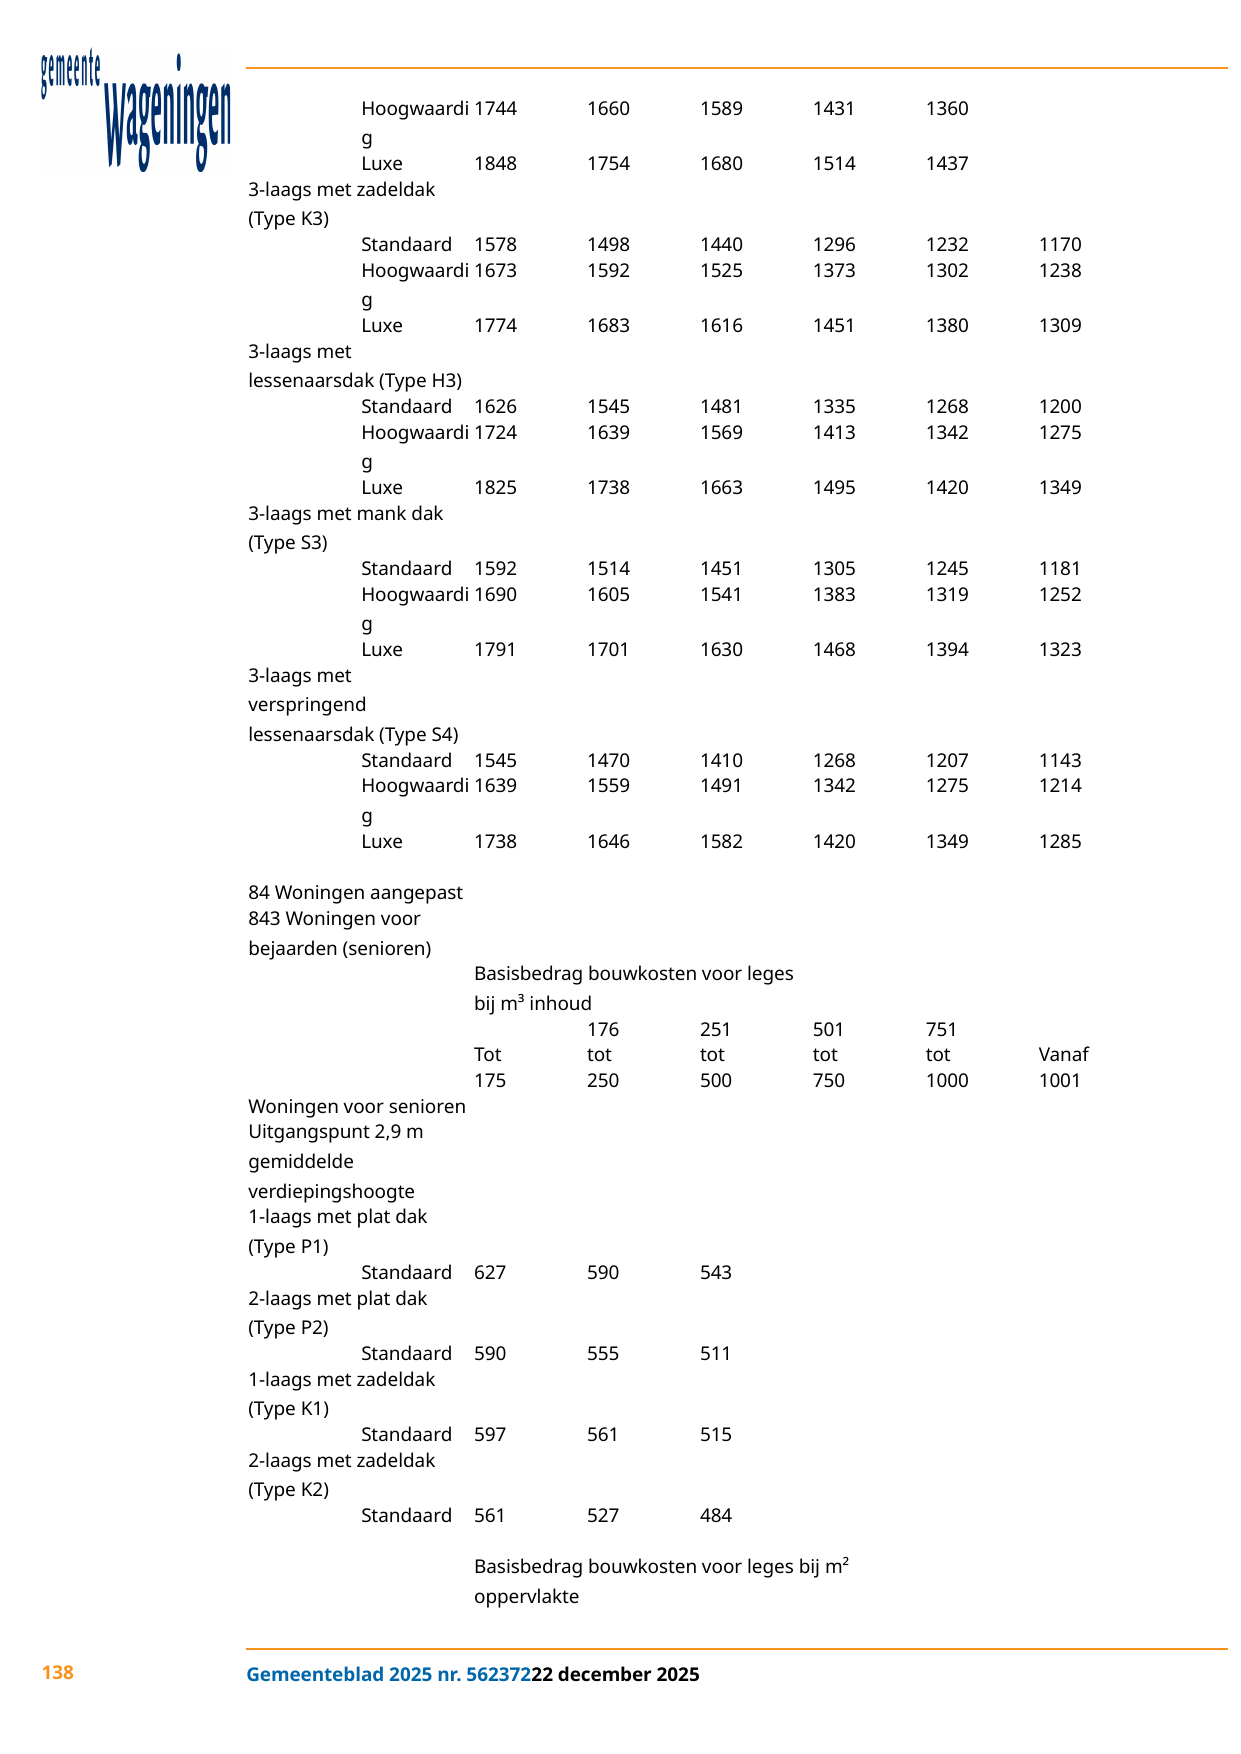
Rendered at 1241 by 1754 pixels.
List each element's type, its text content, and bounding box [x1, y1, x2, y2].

table_cell [813, 176, 926, 231]
table_cell [700, 1204, 813, 1259]
table_cell 843 Woningen voor bejaarden (senioren) [248, 905, 474, 961]
table_cell [700, 1285, 813, 1340]
table_cell Tot [474, 1042, 587, 1067]
table_cell 176 [587, 1016, 700, 1042]
table_cell 1724 [474, 419, 587, 474]
table_cell 1437 [926, 150, 1038, 176]
table_cell 1569 [700, 419, 813, 474]
table_cell 1498 [587, 231, 700, 257]
table_cell 1200 [1039, 393, 1152, 419]
table_cell Standaard [361, 1259, 474, 1285]
table_cell 1481 [700, 393, 813, 419]
table_cell 597 [474, 1421, 587, 1447]
table_cell 1774 [474, 312, 587, 338]
table_cell [474, 1366, 587, 1421]
table_cell [813, 1447, 926, 1502]
table_cell 1410 [700, 747, 813, 773]
table_cell 175 [474, 1067, 587, 1093]
table_cell 251 [700, 1016, 813, 1042]
table_cell 1319 [926, 581, 1038, 636]
table_cell [248, 581, 361, 636]
table_cell [248, 312, 361, 338]
table_cell [361, 961, 474, 1016]
table_cell 1541 [700, 581, 813, 636]
table_cell 250 [587, 1067, 700, 1093]
table_cell tot [813, 1042, 926, 1067]
table_cell Standaard [361, 747, 474, 773]
table_cell 1451 [813, 312, 926, 338]
table_cell 1592 [474, 555, 587, 581]
table_cell [1039, 1119, 1152, 1204]
table_cell Woningen voor senioren [248, 1093, 474, 1119]
table_cell [474, 1204, 587, 1259]
table_cell 1001 [1039, 1067, 1152, 1093]
table_cell [926, 1285, 1038, 1340]
table_cell 1639 [474, 773, 587, 828]
table_cell [926, 662, 1038, 747]
table_cell [1039, 1016, 1152, 1042]
table_cell Luxe [361, 828, 474, 854]
table_cell 751 [926, 1016, 1038, 1042]
table_cell 1738 [587, 474, 700, 500]
table_cell 1207 [926, 747, 1038, 773]
table_cell 1238 [1039, 257, 1152, 312]
table_cell 1545 [474, 747, 587, 773]
table_cell [1039, 1554, 1152, 1609]
table_cell 1-laags met zadeldak (Type K1) [248, 1366, 474, 1421]
table_cell 1451 [700, 555, 813, 581]
table_cell 1285 [1039, 828, 1152, 854]
table_cell [926, 961, 1038, 1016]
table_cell [700, 1093, 813, 1119]
table_cell [248, 231, 361, 257]
table_cell [700, 1447, 813, 1502]
table_cell 1673 [474, 257, 587, 312]
table_cell 1305 [813, 555, 926, 581]
table_cell [926, 500, 1038, 555]
table_cell [361, 1042, 474, 1067]
table_cell Hoogwaardig [361, 95, 474, 150]
table_cell [1039, 905, 1152, 961]
table_cell [474, 1285, 587, 1340]
table_cell 1605 [587, 581, 700, 636]
table_cell [926, 176, 1038, 231]
table_cell 1545 [587, 393, 700, 419]
table_cell 2-laags met zadeldak (Type K2) [248, 1447, 474, 1502]
table_cell 1420 [813, 828, 926, 854]
table_cell Standaard [361, 1421, 474, 1447]
table_cell [700, 1528, 813, 1553]
table_cell 1143 [1039, 747, 1152, 773]
table_cell 1373 [813, 257, 926, 312]
table_cell [248, 257, 361, 312]
table_cell tot [700, 1042, 813, 1067]
table_cell 1514 [587, 555, 700, 581]
table_cell [587, 1093, 700, 1119]
table_cell 515 [700, 1421, 813, 1447]
table_cell [1039, 1502, 1152, 1528]
table_cell [926, 1093, 1038, 1119]
table_cell [926, 880, 1038, 905]
table_cell 3-laags met zadeldak (Type K3) [248, 176, 474, 231]
table_cell [587, 854, 700, 879]
table_cell [474, 662, 587, 747]
table_cell [248, 95, 361, 150]
table_cell [587, 880, 700, 905]
table_cell [587, 1204, 700, 1259]
table_cell [700, 1366, 813, 1421]
table_cell [926, 905, 1038, 961]
table_cell 3-laags met verspringend lessenaarsdak (Type S4) [248, 662, 474, 747]
table_cell 1630 [700, 636, 813, 662]
table_cell 1275 [926, 773, 1038, 828]
table_cell [248, 1067, 361, 1093]
table_cell [248, 828, 361, 854]
table_cell [248, 773, 361, 828]
table_cell [813, 1366, 926, 1421]
table_cell 3-laags met lessenaarsdak (Type H3) [248, 338, 474, 393]
table_cell [813, 338, 926, 393]
table_cell [813, 662, 926, 747]
table_cell [361, 1528, 474, 1553]
table_cell Standaard [361, 1340, 474, 1366]
table_cell [248, 1016, 361, 1042]
table_cell 1323 [1039, 636, 1152, 662]
table_cell [926, 1421, 1038, 1447]
table_cell 1232 [926, 231, 1038, 257]
table_cell 1342 [926, 419, 1038, 474]
table_cell [813, 1528, 926, 1553]
table_cell 1559 [587, 773, 700, 828]
table_cell [587, 1366, 700, 1421]
table_cell [248, 1042, 361, 1067]
table_cell 555 [587, 1340, 700, 1366]
table_cell 1468 [813, 636, 926, 662]
table_cell 1383 [813, 581, 926, 636]
table_cell [926, 338, 1038, 393]
table_cell [361, 1016, 474, 1042]
table_cell [248, 961, 361, 1016]
table_cell [813, 1502, 926, 1528]
table_cell [1039, 1366, 1152, 1421]
table_cell [700, 176, 813, 231]
table_cell [813, 1093, 926, 1119]
table_cell [1039, 95, 1152, 150]
table_cell [813, 1204, 926, 1259]
table_cell [474, 905, 587, 961]
table_cell [587, 500, 700, 555]
table_cell 1268 [926, 393, 1038, 419]
table_cell 1744 [474, 95, 587, 150]
table_cell [248, 150, 361, 176]
table_cell 1639 [587, 419, 700, 474]
table_cell [813, 1119, 926, 1204]
table_cell [587, 1119, 700, 1204]
table_cell 1754 [587, 150, 700, 176]
table_cell 1431 [813, 95, 926, 150]
table_cell Hoogwaardig [361, 581, 474, 636]
table_cell [926, 1119, 1038, 1204]
table_cell 84 Woningen aangepast [248, 880, 474, 905]
table_cell Hoogwaardig [361, 257, 474, 312]
table_cell [361, 1554, 474, 1609]
table_cell [361, 854, 474, 879]
table_cell [248, 1421, 361, 1447]
table_cell tot [587, 1042, 700, 1067]
table_cell [248, 474, 361, 500]
table_cell [926, 1502, 1038, 1528]
table_cell 1680 [700, 150, 813, 176]
table_cell [248, 1554, 361, 1609]
table_cell [1039, 1093, 1152, 1119]
table_cell [474, 1528, 587, 1553]
table_cell 1525 [700, 257, 813, 312]
table_cell [474, 1093, 587, 1119]
table_cell Luxe [361, 150, 474, 176]
table_cell 1440 [700, 231, 813, 257]
table_cell 1592 [587, 257, 700, 312]
table_cell [926, 1447, 1038, 1502]
table_cell 627 [474, 1259, 587, 1285]
table_cell Hoogwaardig [361, 773, 474, 828]
table_cell 484 [700, 1502, 813, 1528]
table_cell Luxe [361, 474, 474, 500]
table_cell [700, 854, 813, 879]
table_cell [1039, 338, 1152, 393]
table_cell 1296 [813, 231, 926, 257]
table_cell 1302 [926, 257, 1038, 312]
table_cell 1360 [926, 95, 1038, 150]
table_cell [813, 854, 926, 879]
table_cell [474, 880, 587, 905]
table_cell [813, 880, 926, 905]
table_cell 590 [474, 1340, 587, 1366]
table_cell 1214 [1039, 773, 1152, 828]
table_cell [248, 1502, 361, 1528]
table_cell 1170 [1039, 231, 1152, 257]
table_cell 561 [587, 1421, 700, 1447]
table_cell [1039, 150, 1152, 176]
table_cell 1701 [587, 636, 700, 662]
table_cell [1039, 1340, 1152, 1366]
table_cell 1616 [700, 312, 813, 338]
table_cell [1039, 1421, 1152, 1447]
table_cell 511 [700, 1340, 813, 1366]
table_cell [926, 854, 1038, 879]
table_cell [926, 1340, 1038, 1366]
table_cell 1420 [926, 474, 1038, 500]
table_cell [248, 555, 361, 581]
table_cell [587, 1447, 700, 1502]
table_cell [474, 500, 587, 555]
table_cell [813, 1285, 926, 1340]
table_cell 501 [813, 1016, 926, 1042]
table_cell [1039, 176, 1152, 231]
table_cell 750 [813, 1067, 926, 1093]
table_cell 1663 [700, 474, 813, 500]
table_cell [700, 338, 813, 393]
table_cell 1646 [587, 828, 700, 854]
table_cell 1470 [587, 747, 700, 773]
table_cell [587, 176, 700, 231]
table_cell Uitgangspunt 2,9 m gemiddelde verdiepingshoogte [248, 1119, 474, 1204]
table_cell [1039, 854, 1152, 879]
table_cell 1181 [1039, 555, 1152, 581]
table_cell [248, 393, 361, 419]
table_cell [1039, 880, 1152, 905]
table_cell 1825 [474, 474, 587, 500]
table_cell [361, 1067, 474, 1093]
table_cell [1039, 1447, 1152, 1502]
table_cell Standaard [361, 231, 474, 257]
table_cell 1791 [474, 636, 587, 662]
table_cell 561 [474, 1502, 587, 1528]
table_cell [813, 905, 926, 961]
table_cell Standaard [361, 555, 474, 581]
table_cell 1495 [813, 474, 926, 500]
table_cell [248, 1259, 361, 1285]
table_cell [474, 1016, 587, 1042]
table_cell 590 [587, 1259, 700, 1285]
table_cell [1039, 1259, 1152, 1285]
table_cell 1582 [700, 828, 813, 854]
table_cell 1589 [700, 95, 813, 150]
table_cell 527 [587, 1502, 700, 1528]
table_cell [1039, 1528, 1152, 1553]
table_cell [700, 1119, 813, 1204]
table_cell [1039, 961, 1152, 1016]
table_cell 1349 [1039, 474, 1152, 500]
table_cell [813, 1340, 926, 1366]
table_cell Vanaf [1039, 1042, 1152, 1067]
table_cell 1413 [813, 419, 926, 474]
table_cell [587, 662, 700, 747]
table_cell [926, 1366, 1038, 1421]
table_cell Standaard [361, 393, 474, 419]
table_cell 1690 [474, 581, 587, 636]
table_cell Luxe [361, 312, 474, 338]
table_cell [587, 1528, 700, 1553]
table_cell tot [926, 1042, 1038, 1067]
table_cell [1039, 662, 1152, 747]
table_cell [1039, 1285, 1152, 1340]
table_cell [474, 338, 587, 393]
table_cell 1349 [926, 828, 1038, 854]
table_cell Basisbedrag bouwkosten voor leges bij m³ inhoud [474, 961, 813, 1016]
table_cell [926, 1554, 1038, 1609]
table_cell 543 [700, 1259, 813, 1285]
table_cell 1380 [926, 312, 1038, 338]
table_cell Hoogwaardig [361, 419, 474, 474]
table_cell 1252 [1039, 581, 1152, 636]
table_cell 2-laags met plat dak (Type P2) [248, 1285, 474, 1340]
table_cell 3-laags met mank dak (Type S3) [248, 500, 474, 555]
table_cell [700, 905, 813, 961]
table_cell [926, 1259, 1038, 1285]
table_cell [700, 880, 813, 905]
table_cell [813, 961, 926, 1016]
table_cell [926, 1204, 1038, 1259]
table_cell 1000 [926, 1067, 1038, 1093]
table_cell 1738 [474, 828, 587, 854]
table_cell 1342 [813, 773, 926, 828]
table_cell [587, 905, 700, 961]
table_cell 1578 [474, 231, 587, 257]
table_cell [474, 1447, 587, 1502]
table_cell [813, 500, 926, 555]
table_cell [813, 1259, 926, 1285]
table_cell [813, 1421, 926, 1447]
table_cell 1394 [926, 636, 1038, 662]
table_cell 1848 [474, 150, 587, 176]
table_cell [248, 1528, 361, 1553]
table_cell [1039, 500, 1152, 555]
table_cell [700, 662, 813, 747]
table_cell 1514 [813, 150, 926, 176]
table_cell [587, 338, 700, 393]
table_cell [474, 176, 587, 231]
table_cell 1335 [813, 393, 926, 419]
table_cell 1683 [587, 312, 700, 338]
table_cell 1660 [587, 95, 700, 150]
table_cell 1491 [700, 773, 813, 828]
table_cell 1245 [926, 555, 1038, 581]
table_cell 1309 [1039, 312, 1152, 338]
table_cell [248, 1340, 361, 1366]
table_cell [248, 419, 361, 474]
table_cell 1275 [1039, 419, 1152, 474]
table_cell 1626 [474, 393, 587, 419]
table_cell [474, 1119, 587, 1204]
table_cell [474, 854, 587, 879]
picture [41, 47, 231, 172]
table_cell 1-laags met plat dak (Type P1) [248, 1204, 474, 1259]
table_cell [248, 854, 361, 879]
table_cell [1039, 1204, 1152, 1259]
table_cell 1268 [813, 747, 926, 773]
table_cell 500 [700, 1067, 813, 1093]
table_cell [587, 1285, 700, 1340]
table_cell Luxe [361, 636, 474, 662]
table_cell Standaard [361, 1502, 474, 1528]
table_cell Basisbedrag bouwkosten voor leges bij m² oppervlakte [474, 1554, 926, 1609]
table_cell [248, 747, 361, 773]
table_cell [700, 500, 813, 555]
table_cell [248, 636, 361, 662]
table_cell [926, 1528, 1038, 1553]
